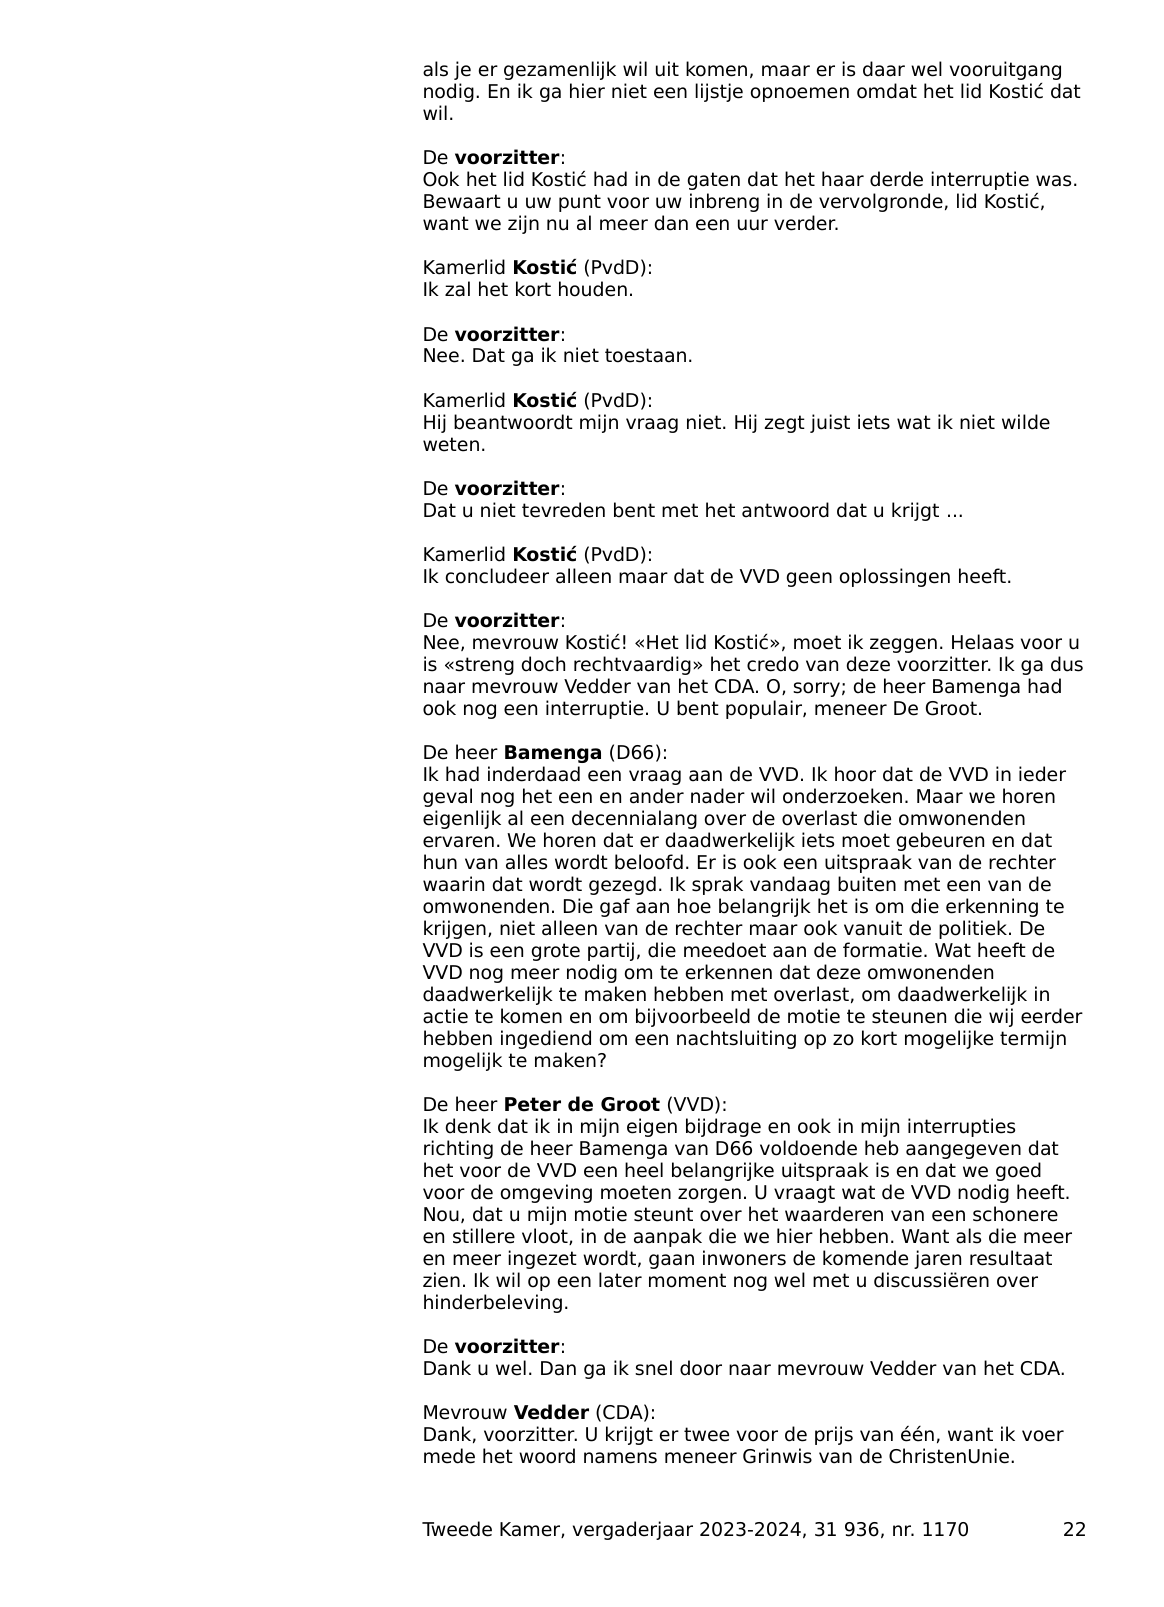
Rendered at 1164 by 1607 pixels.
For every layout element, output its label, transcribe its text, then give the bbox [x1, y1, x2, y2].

text Nee, mevrouw Kostić! «Het lid Kostić», moet ik zeggen. Helaas voor u is «streng doch rechtvaardig» het credo van deze voorzitter. Ik ga dus naar mevrouw Vedder van het CDA. O, sorry; de heer Bamenga had ook nog een interruptie. U bent populair, meneer De Groot. [422, 632, 1087, 720]
text Dat u niet tevreden bent met het antwoord dat u krijgt ... [422, 500, 1087, 522]
text Kamerlid Kostić (PvdD): [422, 389, 1087, 412]
text De voorzitter: [422, 323, 1087, 345]
text als je er gezamenlijk wil uit komen, maar er is daar wel vooruitgang nodig. En ik ga hier niet een lijstje opnoemen omdat het lid Kostić dat wil. [422, 59, 1087, 125]
text De voorzitter: [422, 610, 1087, 632]
text Ik zal het kort houden. [422, 279, 1087, 301]
text Ik denk dat ik in mijn eigen bijdrage en ook in mijn interrupties richting de heer Bamenga van D66 voldoende heb aangegeven dat het voor de VVD een heel belangrijke uitspraak is en dat we goed voor de omgeving moeten zorgen. U vraagt wat de VVD nodig heeft. Nou, dat u mijn motie steunt over het waarderen van een schonere en stillere vloot, in de aanpak die we hier hebben. Want als die meer en meer ingezet wordt, gaan inwoners de komende jaren resultaat zien. Ik wil op een later moment nog wel met u discussiëren over hinderbeleving. [422, 1116, 1087, 1314]
text Nee. Dat ga ik niet toestaan. [422, 345, 1087, 367]
text Dank u wel. Dan ga ik snel door naar mevrouw Vedder van het CDA. [422, 1358, 1087, 1380]
text De heer Peter de Groot (VVD): [422, 1094, 1087, 1116]
text Hij beantwoordt mijn vraag niet. Hij zegt juist iets wat ik niet wilde weten. [422, 412, 1087, 456]
text Ook het lid Kostić had in de gaten dat het haar derde interruptie was. Bewaart u uw punt voor uw inbreng in de vervolgronde, lid Kostić, want we zijn nu al meer dan een uur verder. [422, 169, 1087, 235]
text Ik had inderdaad een vraag aan de VVD. Ik hoor dat de VVD in ieder geval nog het een en ander nader wil onderzoeken. Maar we horen eigenlijk al een decennialang over de overlast die omwonenden ervaren. We horen dat er daadwerkelijk iets moet gebeuren en dat hun van alles wordt beloofd. Er is ook een uitspraak van de rechter waarin dat wordt gezegd. Ik sprak vandaag buiten met een van de omwonenden. Die gaf aan hoe belangrijk het is om die erkenning te krijgen, niet alleen van de rechter maar ook vanuit de politiek. De VVD is een grote partij, die meedoet aan de formatie. Wat heeft de VVD nog meer nodig om te erkennen dat deze omwonenden daadwerkelijk te maken hebben met overlast, om daadwerkelijk in actie te komen en om bijvoorbeeld de motie te steunen die wij eerder hebben ingediend om een nachtsluiting op zo kort mogelijke termijn mogelijk te maken? [422, 764, 1087, 1072]
text De voorzitter: [422, 478, 1087, 500]
text De voorzitter: [422, 1336, 1087, 1358]
text Mevrouw Vedder (CDA): [422, 1402, 1087, 1424]
text Kamerlid Kostić (PvdD): [422, 257, 1087, 279]
text Ik concludeer alleen maar dat de VVD geen oplossingen heeft. [422, 566, 1087, 588]
text De voorzitter: [422, 147, 1087, 169]
text De heer Bamenga (D66): [422, 742, 1087, 764]
text Kamerlid Kostić (PvdD): [422, 544, 1087, 566]
text Dank, voorzitter. U krijgt er twee voor de prijs van één, want ik voer mede het woord namens meneer Grinwis van de ChristenUnie. [422, 1424, 1087, 1468]
